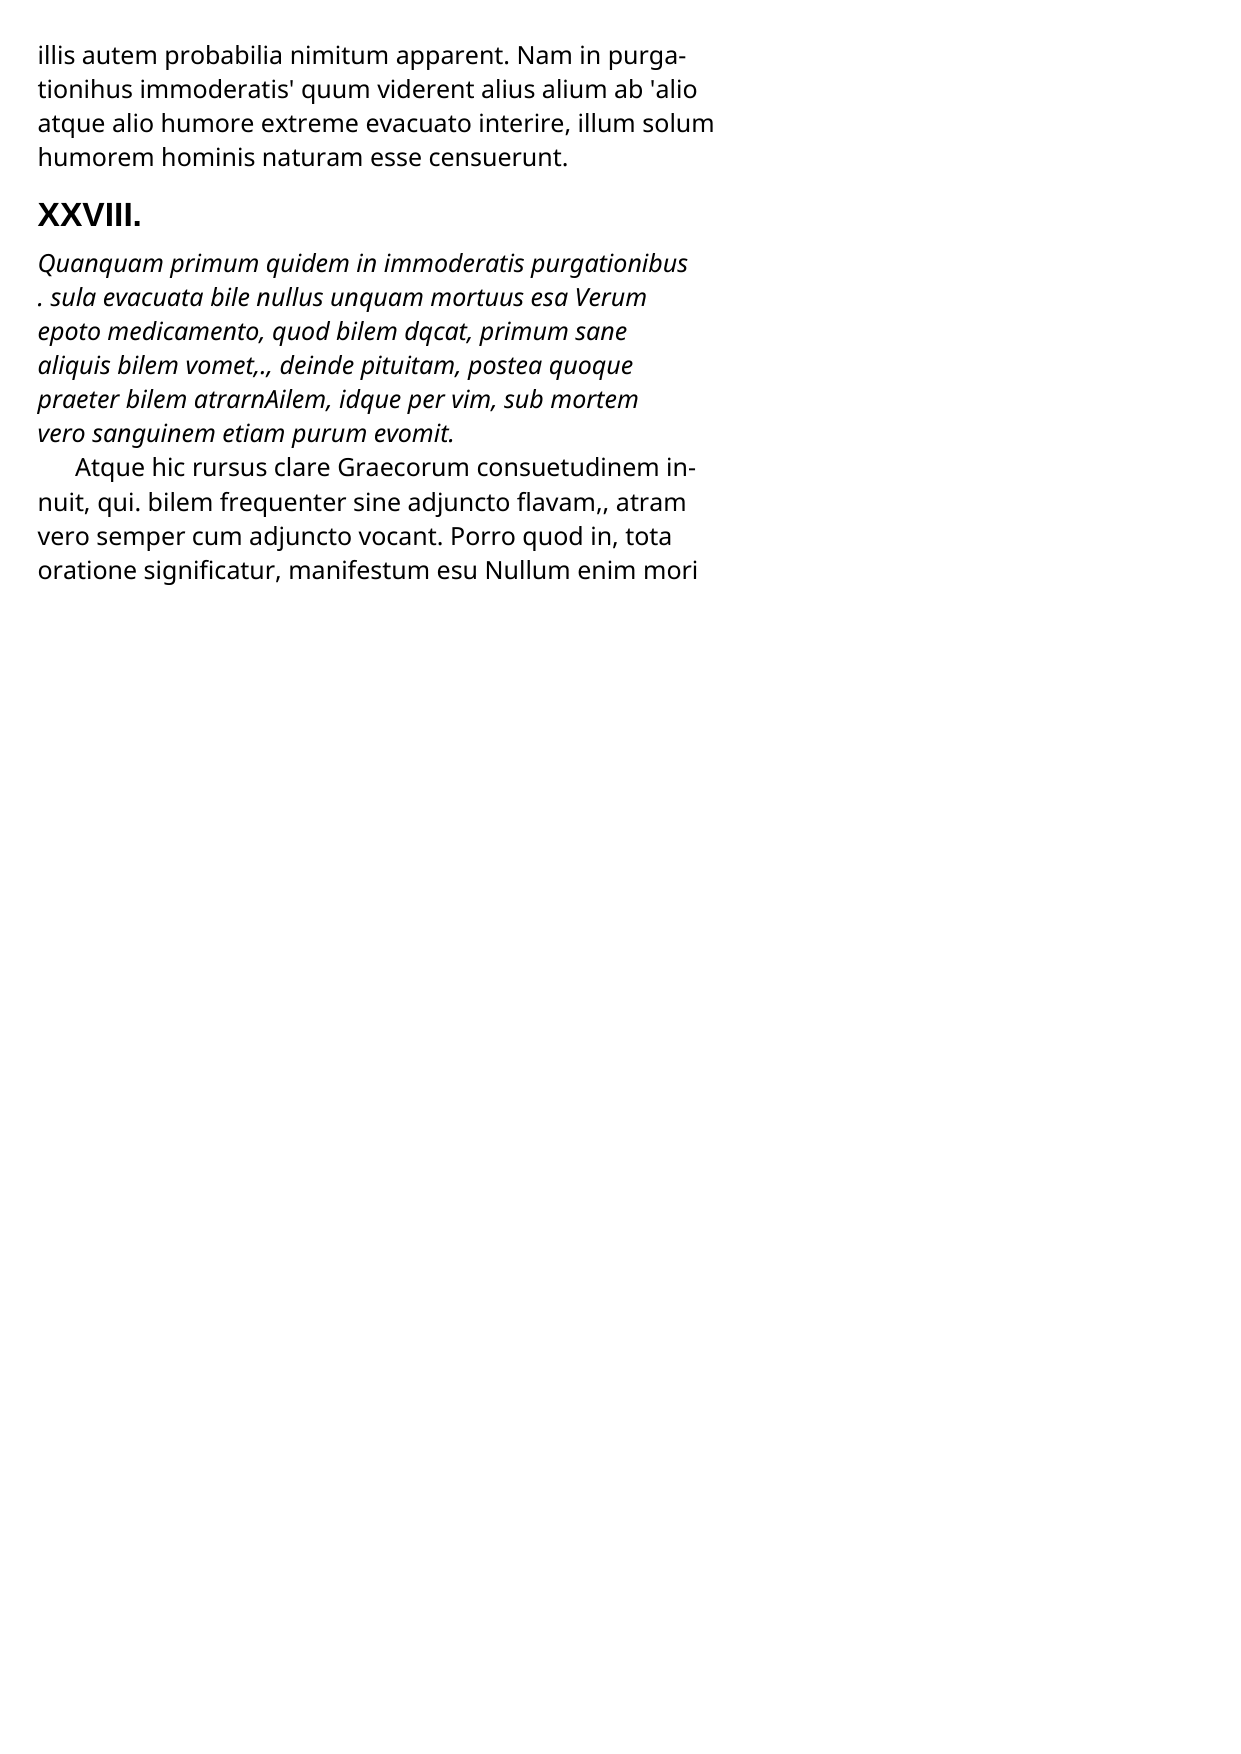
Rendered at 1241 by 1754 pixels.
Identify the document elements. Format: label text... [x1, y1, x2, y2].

subtitle XXVIII. [37, 194, 1203, 233]
text Quanquam primum quidem in immoderatis purgationibus . sula evacuata bile nullus unquam mortuus esa Verum epoto medicamento, quod bilem dqcat, primum sane aliquis bilem vomet,., deinde pituitam, postea quoque praeter bilem atrarnAilem, idque per vim, sub mortem vero sanguinem etiam purum evomit. [37, 246, 1203, 450]
text Atque hic rursus clare Graecorum consuetudinem in- nuit, qui. bilem frequenter sine adjuncto flavam,, atram vero semper cum adjuncto vocant. Porro quod in, tota oratione significatur, manifestum esu Nullum enim mori [37, 450, 1203, 586]
text illis autem probabilia nimitum apparent. Nam in purga- tionihus immoderatis' quum viderent alius alium ab 'alio atque alio humore extreme evacuato interire, illum solum humorem hominis naturam esse censuerunt. [37, 37, 1203, 174]
